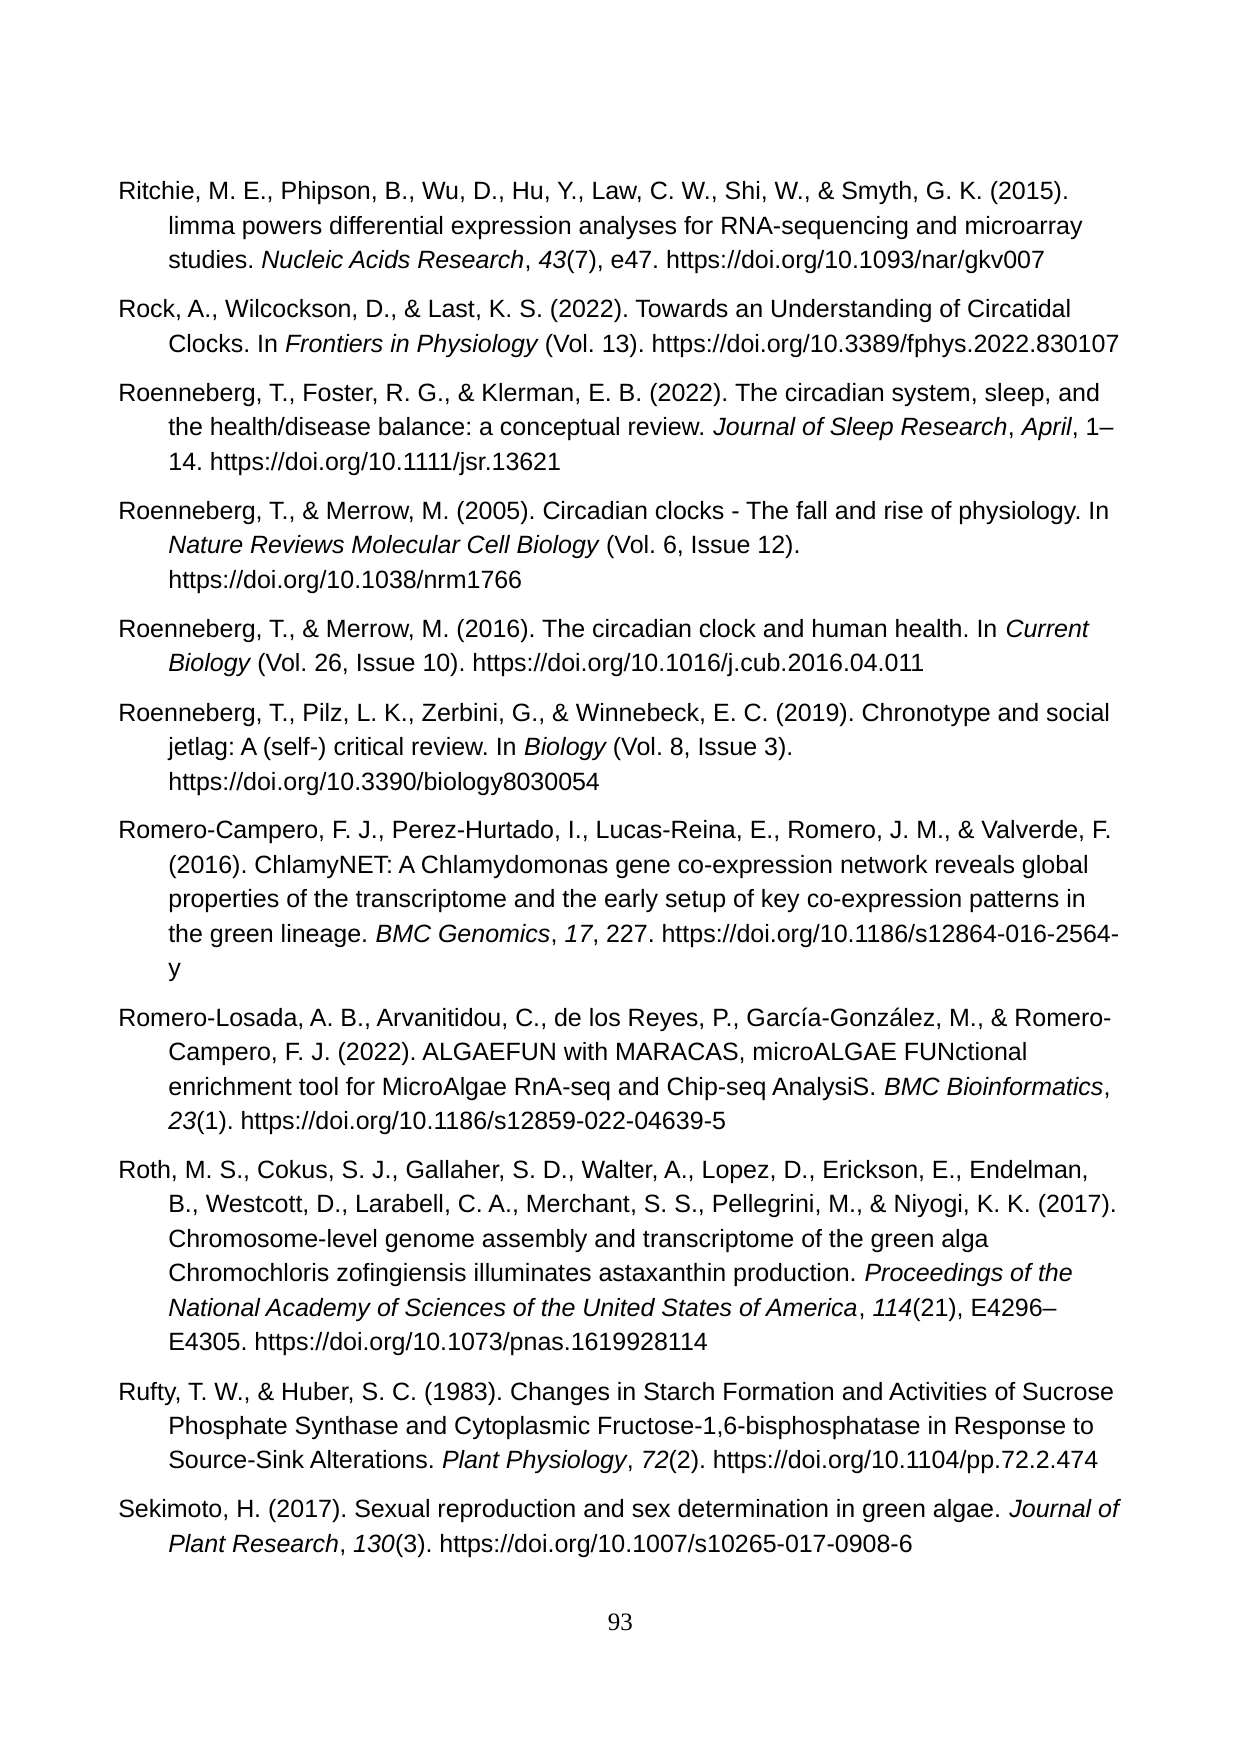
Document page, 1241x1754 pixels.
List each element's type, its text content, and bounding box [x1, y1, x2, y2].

text Roenneberg, T., & Merrow, M. (2005). Circadian clocks - The fall and rise of physiology. In Nature Reviews Molecular Cell Biology (Vol. 6, Issue 12). https://doi.org/10.1038/nrm1766 [118, 496, 1122, 594]
text Roenneberg, T., Foster, R. G., & Klerman, E. B. (2022). The circadian system, sleep, and the health/disease balance: a conceptual review. Journal of Sleep Research, April, 1–14. https://doi.org/10.1111/jsr.13621 [118, 378, 1122, 476]
text Romero-Losada, A. B., Arvanitidou, C., de los Reyes, P., García-González, M., & Romero-Campero, F. J. (2022). ALGAEFUN with MARACAS, microALGAE FUNctional enrichment tool for MicroAlgae RnA-seq and Chip-seq AnalysiS. BMC Bioinformatics, 23(1). https://doi.org/10.1186/s12859-022-04639-5 [118, 1002, 1122, 1135]
text Romero-Campero, F. J., Perez-Hurtado, I., Lucas-Reina, E., Romero, J. M., & Valverde, F. (2016). ChlamyNET: A Chlamydomonas gene co-expression network reveals global properties of the transcriptome and the early setup of key co-expression patterns in the green lineage. BMC Genomics, 17, 227. https://doi.org/10.1186/s12864-016-2564-y [118, 816, 1122, 982]
text Sekimoto, H. (2017). Sexual reproduction and sex determination in green algae. Journal of Plant Research, 130(3). https://doi.org/10.1007/s10265-017-0908-6 [118, 1494, 1122, 1558]
text Rock, A., Wilcockson, D., & Last, K. S. (2022). Towards an Understanding of Circatidal Clocks. In Frontiers in Physiology (Vol. 13). https://doi.org/10.3389/fphys.2022.830107 [118, 294, 1122, 358]
text Roth, M. S., Cokus, S. J., Gallaher, S. D., Walter, A., Lopez, D., Erickson, E., Endelman, B., Westcott, D., Larabell, C. A., Merchant, S. S., Pellegrini, M., & Niyogi, K. K. (2017). Chromosome-level genome assembly and transcriptome of the green alga Chromochloris zofingiensis illuminates astaxanthin production. Proceedings of the National Academy of Sciences of the United States of America, 114(21), E4296–E4305. https://doi.org/10.1073/pnas.1619928114 [118, 1155, 1122, 1356]
text Ritchie, M. E., Phipson, B., Wu, D., Hu, Y., Law, C. W., Shi, W., & Smyth, G. K. (2015). limma powers differential expression analyses for RNA-sequencing and microarray studies. Nucleic Acids Research, 43(7), e47. https://doi.org/10.1093/nar/gkv007 [118, 176, 1122, 274]
text Roenneberg, T., & Merrow, M. (2016). The circadian clock and human health. In Current Biology (Vol. 26, Issue 10). https://doi.org/10.1016/j.cub.2016.04.011 [118, 614, 1122, 677]
text Rufty, T. W., & Huber, S. C. (1983). Changes in Starch Formation and Activities of Sucrose Phosphate Synthase and Cytoplasmic Fructose-1,6-bisphosphatase in Response to Source-Sink Alterations. Plant Physiology, 72(2). https://doi.org/10.1104/pp.72.2.474 [118, 1376, 1122, 1474]
text Roenneberg, T., Pilz, L. K., Zerbini, G., & Winnebeck, E. C. (2019). Chronotype and social jetlag: A (self-) critical review. In Biology (Vol. 8, Issue 3). https://doi.org/10.3390/biology8030054 [118, 697, 1122, 795]
